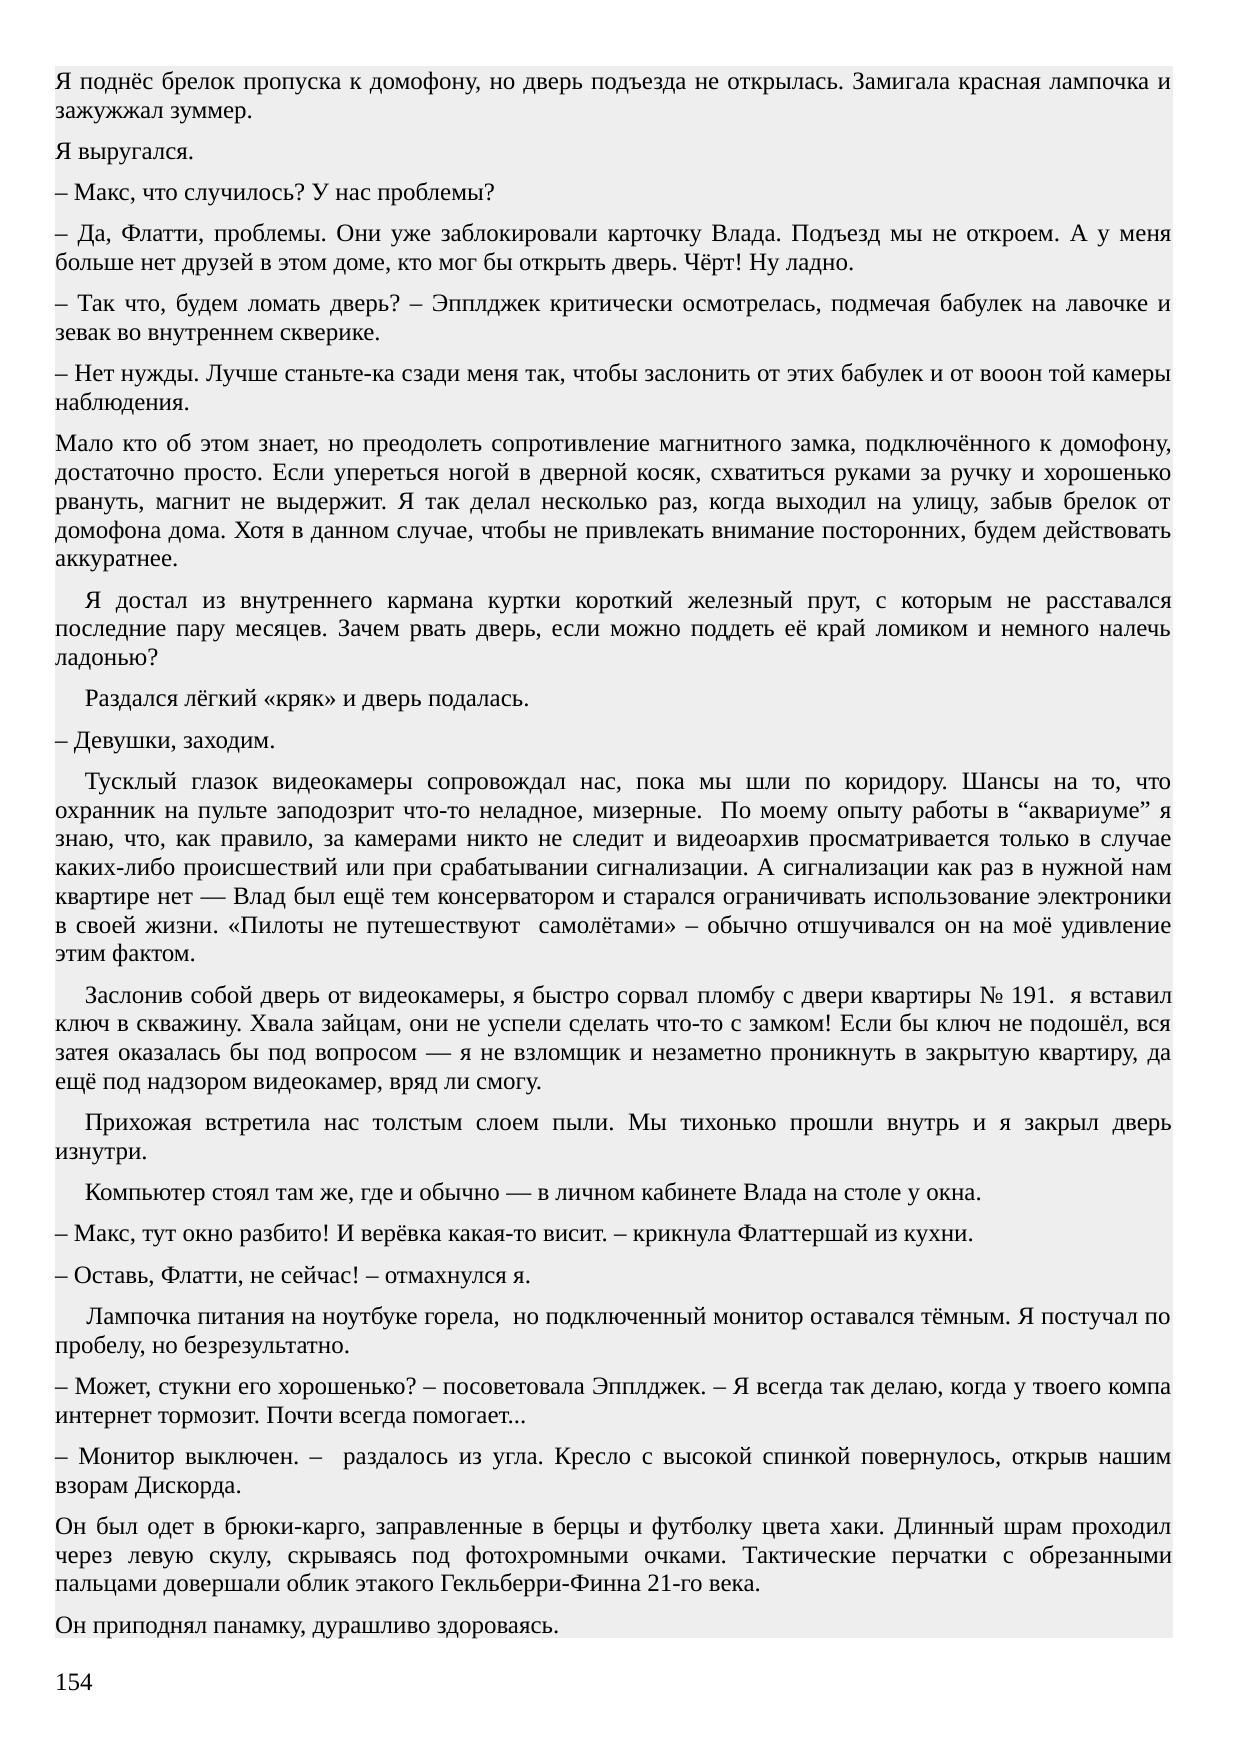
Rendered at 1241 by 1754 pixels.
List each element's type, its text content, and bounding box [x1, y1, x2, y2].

text Лампочка питания на ноутбуке горела, но подключенный монитор оставался тёмным. Я постучал по пробелу, но безрезультатно. [55, 1301, 1173, 1358]
text – Может, стукни его хорошенько? – посоветовала Эпплджек. – Я всегда так делаю, когда у твоего компа интернет тормозит. Почти всегда помогает... [55, 1371, 1173, 1428]
text – Девушки, заходим. [55, 725, 1173, 753]
text – Да, Флатти, проблемы. Они уже заблокировали карточку Влада. Подъезд мы не откроем. А у меня больше нет друзей в этом доме, кто мог бы открыть дверь. Чёрт! Ну ладно. [55, 218, 1173, 276]
text – Макс, что случилось? У нас проблемы? [55, 177, 1173, 206]
text Раздался лёгкий «кряк» и дверь подалась. [55, 683, 1173, 712]
text Тусклый глазок видеокамеры сопровождал нас, пока мы шли по коридору. Шансы на то, что охранник на пульте заподозрит что-то неладное, мизерные. По моему опыту работы в “аквариуме” я знаю, что, как правило, за камерами никто не следит и видеоархив просматривается только в случае каких-либо происшествий или при срабатывании сигнализации. А сигнализации как раз в нужной нам квартире нет — Влад был ещё тем консерватором и старался ограничивать использование электроники в своей жизни. «Пилоты не путешествуют самолётами» – обычно отшучивался он на моё удивление этим фактом. [55, 766, 1173, 967]
text – Оставь, Флатти, не сейчас! – отмахнулся я. [55, 1260, 1173, 1288]
text Я достал из внутреннего кармана куртки короткий железный прут, с которым не расставался последние пару месяцев. Зачем рвать дверь, если можно поддеть её край ломиком и немного налечь ладонью? [55, 585, 1173, 671]
text – Нет нужды. Лучше станьте-ка сзади меня так, чтобы заслонить от этих бабулек и от вооон той камеры наблюдения. [55, 358, 1173, 416]
text – Макс, тут окно разбито! И верёвка какая-то висит. – крикнула Флаттершай из кухни. [55, 1218, 1173, 1247]
text Компьютер стоял там же, где и обычно — в личном кабинете Влада на столе у окна. [55, 1177, 1173, 1206]
text Он приподнял панамку, дурашливо здороваясь. [55, 1610, 1173, 1638]
text Он был одет в брюки-карго, заправленные в берцы и футболку цвета хаки. Длинный шрам проходил через левую скулу, скрываясь под фотохромными очками. Тактические перчатки с обрезанными пальцами довершали облик этакого Гекльберри-Финна 21-го века. [55, 1511, 1173, 1597]
text Я выругался. [55, 136, 1173, 165]
text Прихожая встретила нас толстым слоем пыли. Мы тихонько прошли внутрь и я закрыл дверь изнутри. [55, 1107, 1173, 1165]
text Заслонив собой дверь от видеокамеры, я быстро сорвал пломбу с двери квартиры № 191. я вставил ключ в скважину. Хвала зайцам, они не успели сделать что-то с замком! Если бы ключ не подошёл, вся затея оказалась бы под вопросом — я не взломщик и незаметно проникнуть в закрытую квартиру, да ещё под надзором видеокамер, вряд ли смогу. [55, 980, 1173, 1095]
text Я поднёс брелок пропуска к домофону, но дверь подъезда не открылась. Замигала красная лампочка и зажужжал зуммер. [55, 66, 1173, 123]
text – Монитор выключен. – раздалось из угла. Кресло с высокой спинкой повернулось, открыв нашим взорам Дискорда. [55, 1441, 1173, 1498]
list Мало кто об этом знает, но преодолеть сопротивление магнитного замка, подключённого к домофону, достаточно просто. Если упереться ногой в дверной косяк, схватиться руками за ручку и хорошенько рвануть, магнит не выдержит. Я так делал несколько раз, когда выходил на улицу, забыв брелок от домофона дома. Хотя в данном случае, чтобы не привлекать внимание посторонних, будем действовать аккуратнее. [55, 428, 1173, 572]
text – Так что, будем ломать дверь? – Эпплджек критически осмотрелась, подмечая бабулек на лавочке и зевак во внутреннем скверике. [55, 288, 1173, 346]
